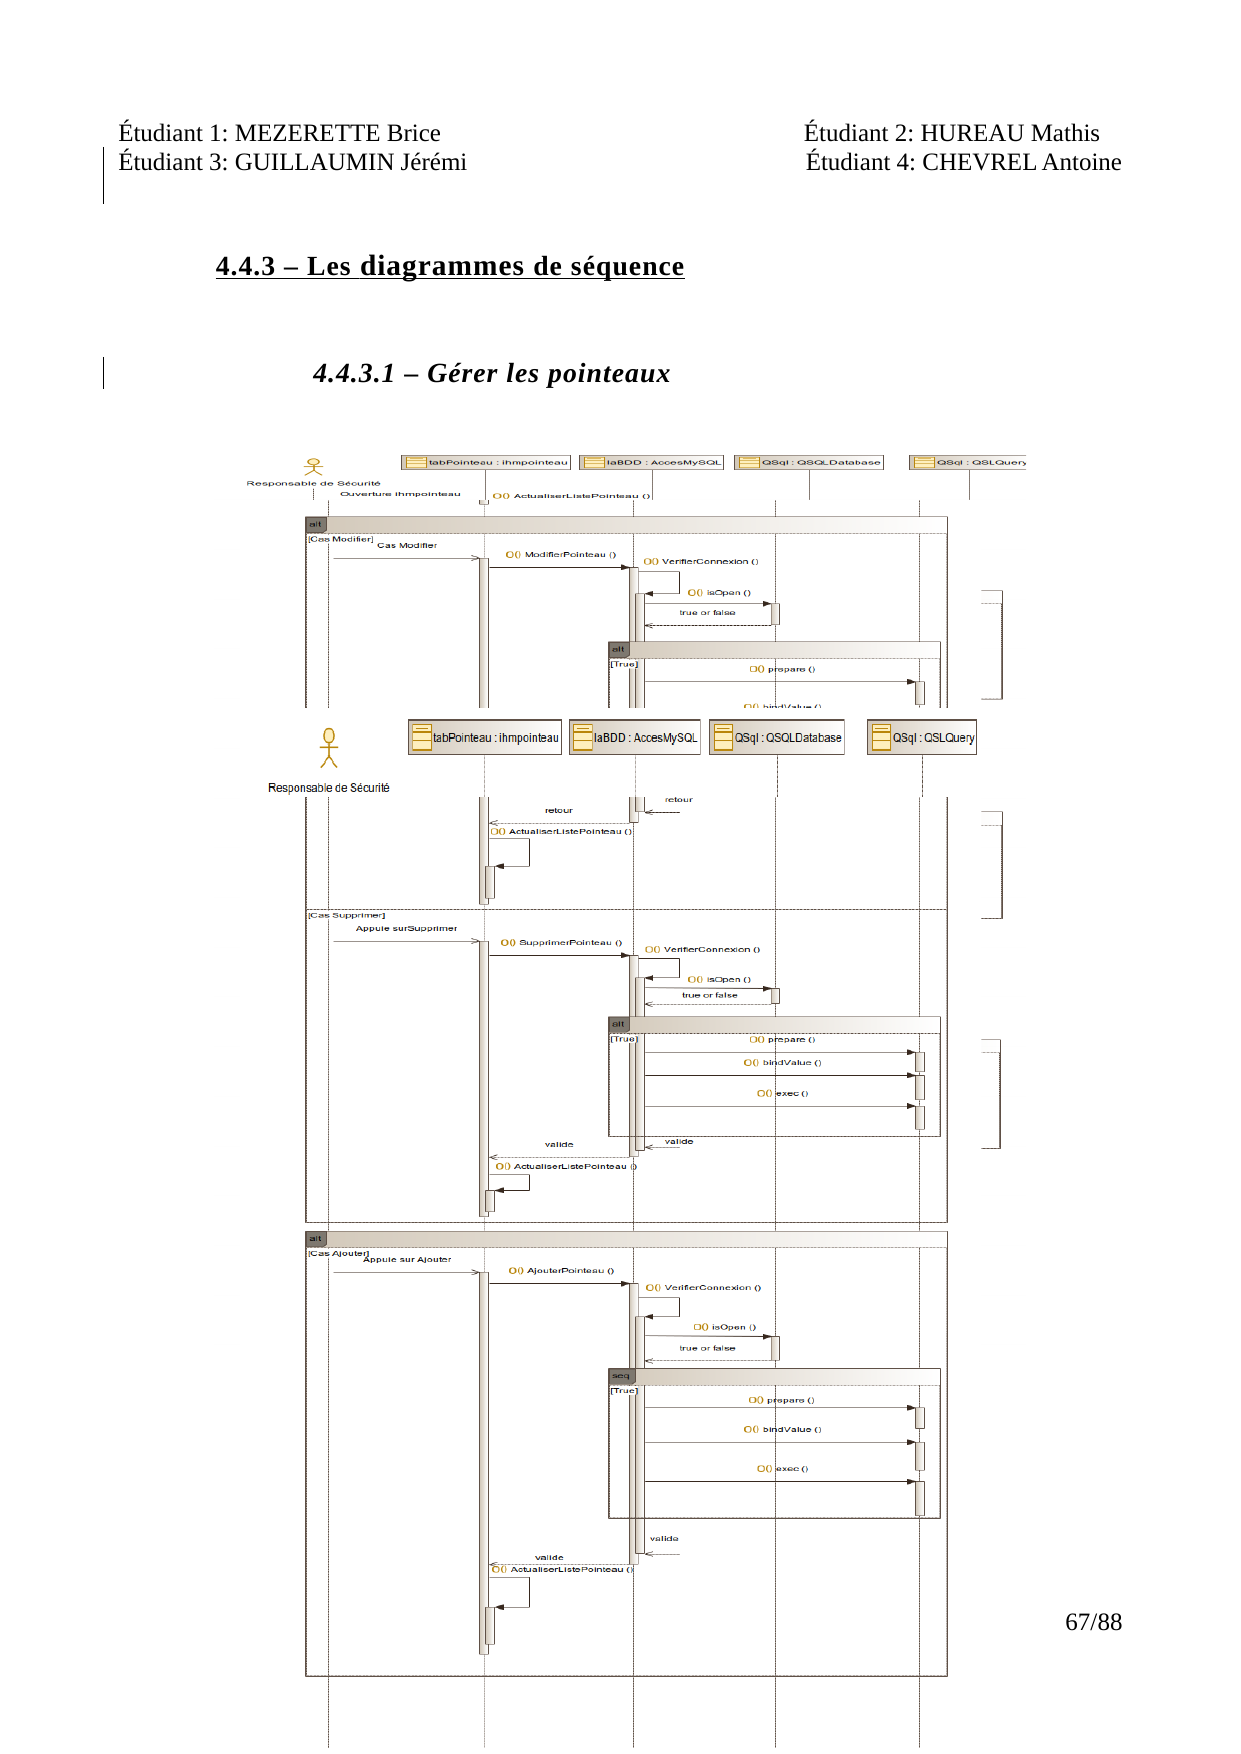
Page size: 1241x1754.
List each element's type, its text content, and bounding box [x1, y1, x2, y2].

subtitle 4.4.3 – Les diagrammes de séquence [118, 248, 1122, 282]
subtitle 4.4.3.1 – Gérer les pointeaux [118, 357, 1122, 389]
picture [214, 450, 1027, 1754]
